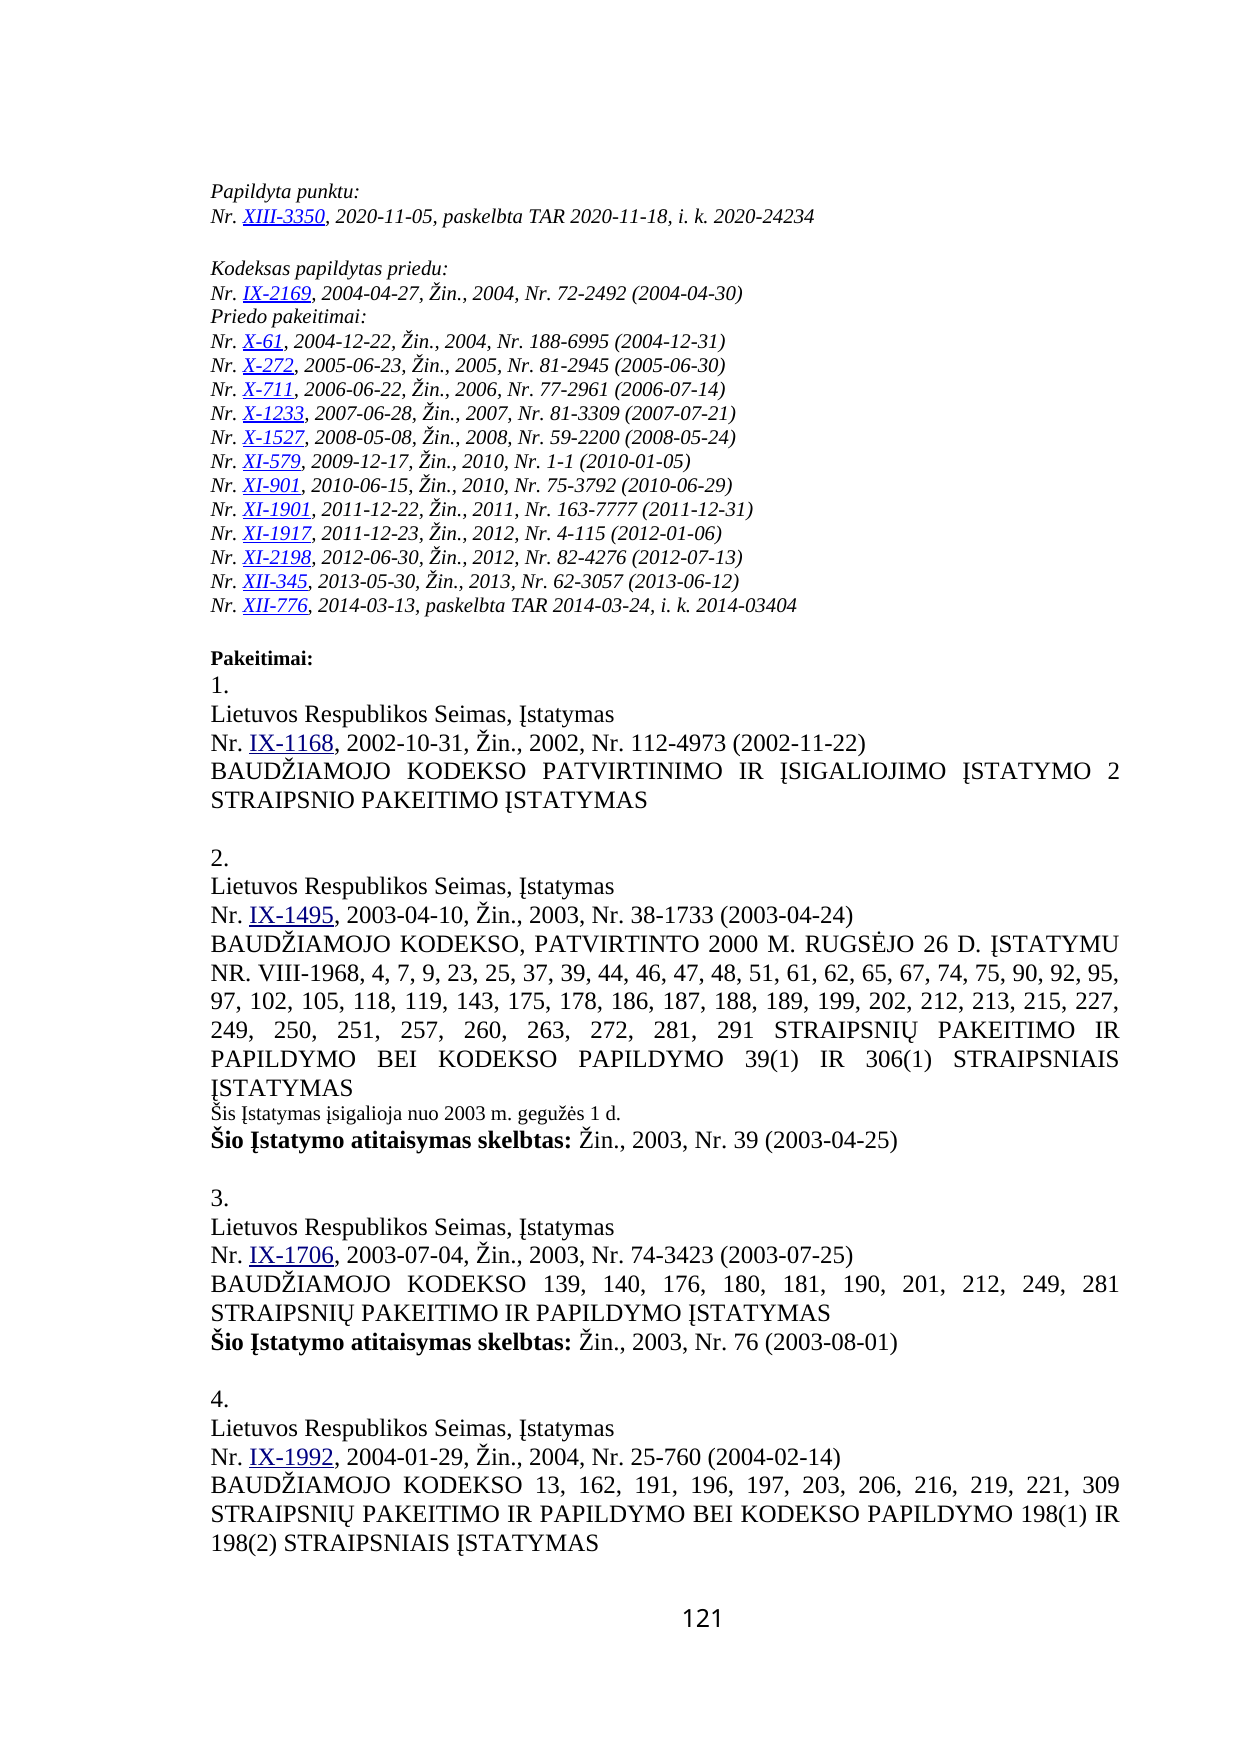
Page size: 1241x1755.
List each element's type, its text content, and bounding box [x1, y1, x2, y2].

text Nr. X-1527, 2008-05-08, Žin., 2008, Nr. 59-2200 (2008-05-24) [210, 425, 1120, 449]
text Nr. XII-776, 2014-03-13, paskelbta TAR 2014-03-24, i. k. 2014-03404 [210, 593, 1120, 617]
text Nr. X-711, 2006-06-22, Žin., 2006, Nr. 77-2961 (2006-07-14) [210, 377, 1120, 401]
text Nr. XI-1917, 2011-12-23, Žin., 2012, Nr. 4-115 (2012-01-06) [210, 521, 1120, 545]
text Kodeksas papildytas priedu: [210, 256, 1120, 280]
text Nr. IX-1706, 2003-07-04, Žin., 2003, Nr. 74-3423 (2003-07-25) [210, 1240, 1120, 1269]
text Nr. XI-901, 2010-06-15, Žin., 2010, Nr. 75-3792 (2010-06-29) [210, 473, 1120, 497]
text Nr. XI-579, 2009-12-17, Žin., 2010, Nr. 1-1 (2010-01-05) [210, 449, 1120, 473]
text Lietuvos Respublikos Seimas, Įstatymas [210, 699, 1120, 728]
text Pakeitimai: [210, 646, 1120, 670]
text Šio Įstatymo atitaisymas skelbtas: Žin., 2003, Nr. 76 (2003-08-01) [210, 1327, 1120, 1355]
text Nr. IX-2169, 2004-04-27, Žin., 2004, Nr. 72-2492 (2004-04-30) [210, 280, 1120, 304]
text Nr. X-272, 2005-06-23, Žin., 2005, Nr. 81-2945 (2005-06-30) [210, 353, 1120, 377]
text Nr. IX-1495, 2003-04-10, Žin., 2003, Nr. 38-1733 (2003-04-24) [210, 900, 1120, 929]
text BAUDŽIAMOJO KODEKSO, PATVIRTINTO 2000 M. RUGSĖJO 26 D. ĮSTATYMU NR. VIII-1968, 4, 7, 9, 23, 25, 37, 39, 44, 46, 47, 48, 51, 61, 62, 65, 67, 74, 75, 90, 92, 95, 97, 102, 105, 118, 119, 143, 175, 178, 186, 187, 188, 189, 199, 202, 212, 213, 215, 227, 249, 250, 251, 257, 260, 263, 272, 281, 291 STRAIPSNIŲ PAKEITIMO IR PAPILDYMO BEI KODEKSO PAPILDYMO 39(1) IR 306(1) STRAIPSNIAIS ĮSTATYMAS [210, 929, 1120, 1101]
text Šio Įstatymo atitaisymas skelbtas: Žin., 2003, Nr. 39 (2003-04-25) [210, 1125, 1120, 1154]
text Nr. X-61, 2004-12-22, Žin., 2004, Nr. 188-6995 (2004-12-31) [210, 328, 1120, 353]
text BAUDŽIAMOJO KODEKSO 13, 162, 191, 196, 197, 203, 206, 216, 219, 221, 309 STRAIPSNIŲ PAKEITIMO IR PAPILDYMO BEI KODEKSO PAPILDYMO 198(1) IR 198(2) STRAIPSNIAIS ĮSTATYMAS [210, 1470, 1120, 1557]
text Nr. XI-2198, 2012-06-30, Žin., 2012, Nr. 82-4276 (2012-07-13) [210, 545, 1120, 569]
text Nr. XII-345, 2013-05-30, Žin., 2013, Nr. 62-3057 (2013-06-12) [210, 569, 1120, 593]
text BAUDŽIAMOJO KODEKSO 139, 140, 176, 180, 181, 190, 201, 212, 249, 281 STRAIPSNIŲ PAKEITIMO IR PAPILDYMO ĮSTATYMAS [210, 1269, 1120, 1327]
text Nr. X-1233, 2007-06-28, Žin., 2007, Nr. 81-3309 (2007-07-21) [210, 401, 1120, 425]
text Papildyta punktu: [210, 179, 1120, 203]
text 3. [210, 1183, 1120, 1212]
text BAUDŽIAMOJO KODEKSO PATVIRTINIMO IR ĮSIGALIOJIMO ĮSTATYMO 2 STRAIPSNIO PAKEITIMO ĮSTATYMAS [210, 756, 1120, 814]
text Šis Įstatymas įsigalioja nuo 2003 m. gegužės 1 d. [210, 1101, 1120, 1125]
text Lietuvos Respublikos Seimas, Įstatymas [210, 1413, 1120, 1442]
text Priedo pakeitimai: [210, 304, 1120, 328]
text Lietuvos Respublikos Seimas, Įstatymas [210, 1212, 1120, 1240]
text Nr. XIII-3350, 2020-11-05, paskelbta TAR 2020-11-18, i. k. 2020-24234 [210, 203, 1120, 228]
text Nr. IX-1992, 2004-01-29, Žin., 2004, Nr. 25-760 (2004-02-14) [210, 1442, 1120, 1470]
text Nr. IX-1168, 2002-10-31, Žin., 2002, Nr. 112-4973 (2002-11-22) [210, 728, 1120, 756]
text 1. [210, 670, 1120, 699]
text Nr. XI-1901, 2011-12-22, Žin., 2011, Nr. 163-7777 (2011-12-31) [210, 497, 1120, 521]
text 4. [210, 1384, 1120, 1413]
text Lietuvos Respublikos Seimas, Įstatymas [210, 871, 1120, 900]
text 2. [210, 843, 1120, 871]
